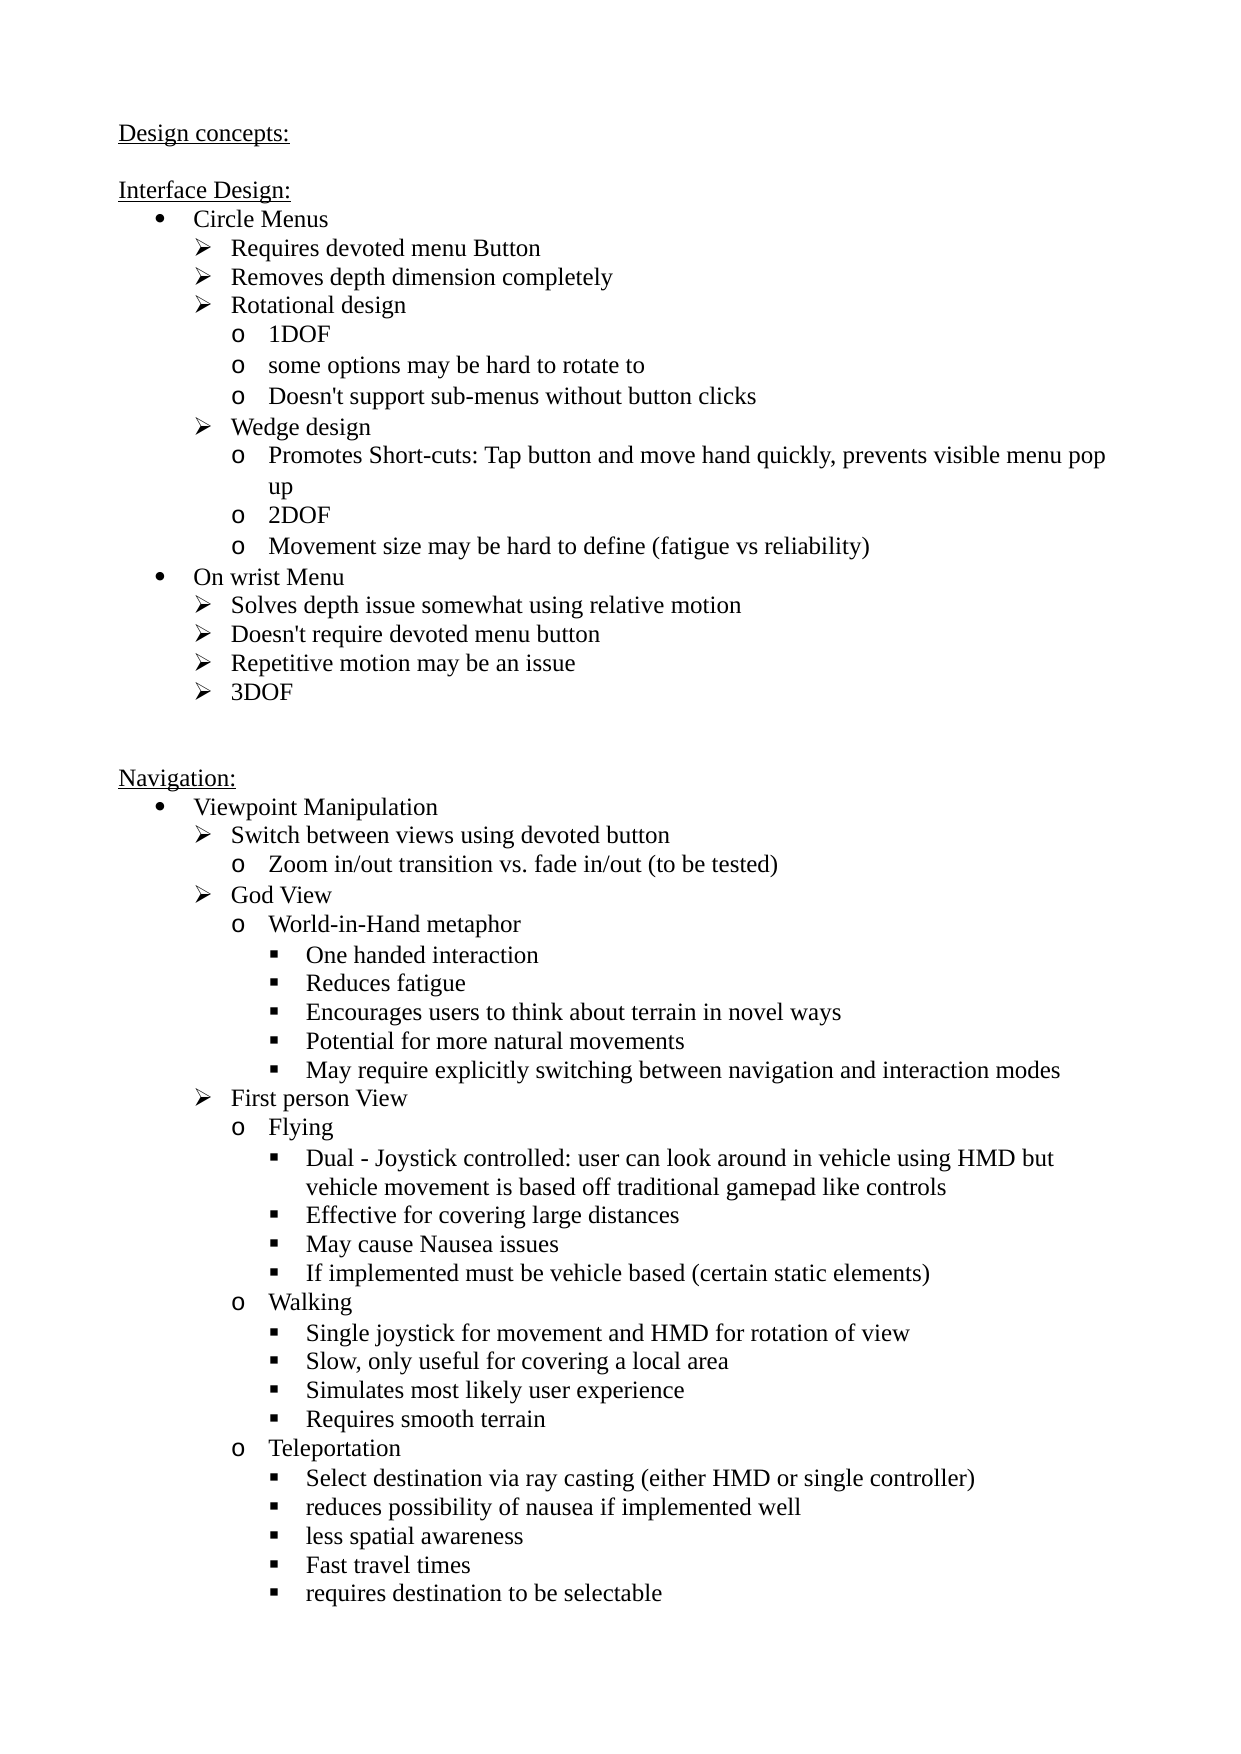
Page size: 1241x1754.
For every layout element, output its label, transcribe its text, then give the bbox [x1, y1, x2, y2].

list Doesn't support sub-menus without button clicks [231, 381, 1122, 412]
list Single joystick for movement and HMD for rotation of view [268, 1318, 1122, 1346]
text Interface Design: [118, 176, 1122, 204]
list One handed interaction [268, 940, 1122, 968]
list Requires smooth terrain [268, 1404, 1122, 1433]
list Walking [231, 1287, 1122, 1318]
text Navigation: [118, 763, 1122, 792]
list Teleportation [231, 1433, 1122, 1463]
list Slow, only useful for covering a local area [268, 1346, 1122, 1375]
list Requires devoted menu Button [193, 233, 1122, 262]
list May require explicitly switching between navigation and interaction modes [268, 1055, 1122, 1083]
text Design concepts: [118, 118, 1122, 147]
list On wrist Menu [156, 562, 1122, 591]
list Select destination via ray casting (either HMD or single controller) [268, 1463, 1122, 1492]
list Reduces fatigue [268, 968, 1122, 997]
list Effective for covering large distances [268, 1201, 1122, 1229]
list God View [193, 880, 1122, 909]
list Potential for more natural movements [268, 1026, 1122, 1055]
list World-in-Hand metaphor [231, 909, 1122, 940]
list Movement size may be hard to define (fatigue vs reliability) [231, 531, 1122, 562]
list requires destination to be selectable [268, 1578, 1122, 1607]
list Repetitive motion may be an issue [193, 648, 1122, 677]
list If implemented must be vehicle based (certain static elements) [268, 1258, 1122, 1287]
list Fast travel times [268, 1550, 1122, 1578]
list Flying [231, 1112, 1122, 1143]
list Circle Menus [156, 204, 1122, 233]
list Dual - Joystick controlled: user can look around in vehicle using HMD but vehicle movement is based off traditional gamepad like controls [268, 1143, 1122, 1201]
list Wedge design [193, 412, 1122, 441]
list less spatial awareness [268, 1521, 1122, 1550]
list Zoom in/out transition vs. fade in/out (to be tested) [231, 849, 1122, 880]
list Simulates most likely user experience [268, 1375, 1122, 1404]
list 1DOF [231, 319, 1122, 350]
list 2DOF [231, 500, 1122, 531]
list Rotational design [193, 291, 1122, 319]
list May cause Nausea issues [268, 1229, 1122, 1258]
list 3DOF [193, 677, 1122, 706]
list Removes depth dimension completely [193, 262, 1122, 291]
list Solves depth issue somewhat using relative motion [193, 591, 1122, 619]
list some options may be hard to rotate to [231, 350, 1122, 381]
list Encourages users to think about terrain in novel ways [268, 997, 1122, 1026]
list Viewpoint Manipulation [156, 792, 1122, 821]
list Promotes Short-cuts: Tap button and move hand quickly, prevents visible menu pop up [231, 441, 1122, 500]
list First person View [193, 1083, 1122, 1112]
list reduces possibility of nausea if implemented well [268, 1492, 1122, 1521]
list Switch between views using devoted button [193, 821, 1122, 849]
list Doesn't require devoted menu button [193, 619, 1122, 648]
